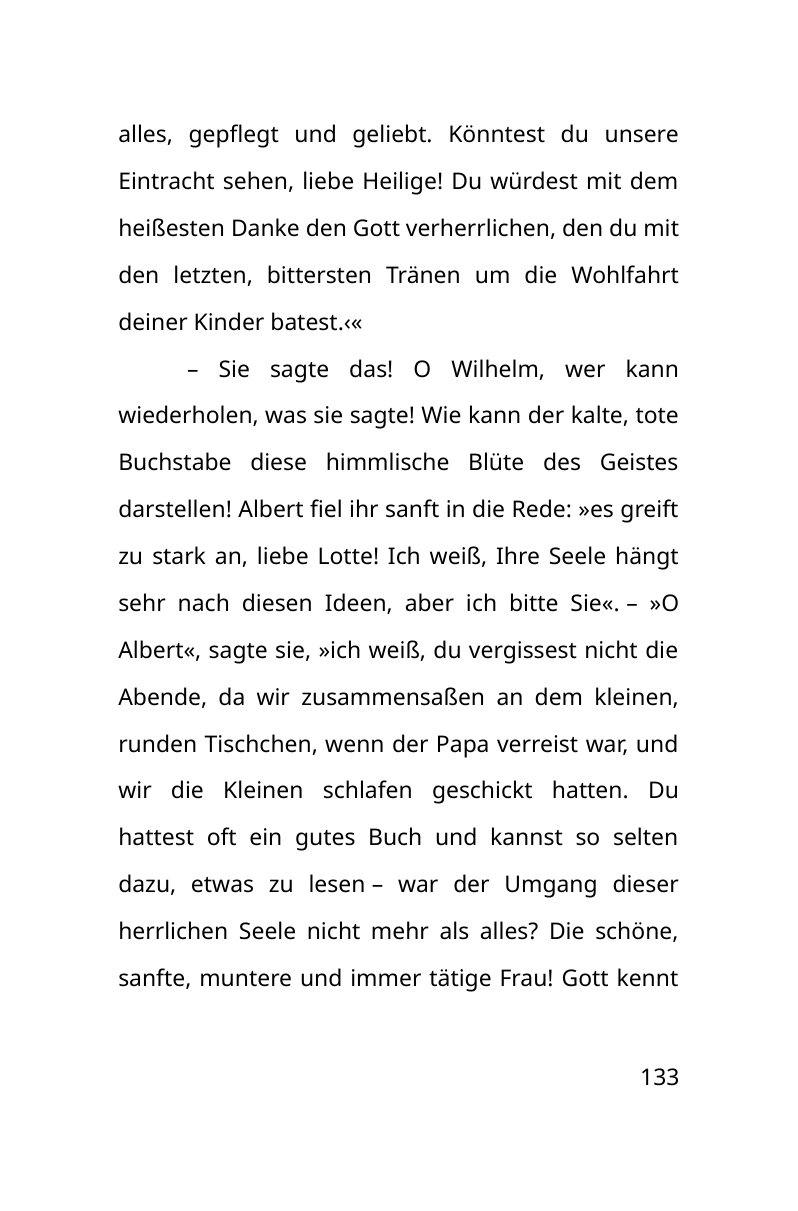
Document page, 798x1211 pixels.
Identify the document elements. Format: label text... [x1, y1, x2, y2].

text alles, gepflegt und geliebt. Könntest du unsere Eintracht sehen, liebe Heilige! Du würdest mit dem heißesten Danke den Gott verherrlichen, den du mit den letzten, bittersten Tränen um die Wohlfahrt deiner Kinder batest.‹« [118, 118, 679, 337]
text – Sie sagte das! O Wilhelm, wer kann wiederholen, was sie sagte! Wie kann der kalte, tote Buchstabe diese himmlische Blüte des Geistes darstellen! Albert fiel ihr sanft in die Rede: »es greift zu stark an, liebe Lotte! Ich weiß, Ihre Seele hängt sehr nach diesen Ideen, aber ich bitte Sie«. – »O Albert«, sagte sie, »ich weiß, du vergissest nicht die Abende, da wir zusammensaßen an dem kleinen, runden Tischchen, wenn der Papa verreist war, und wir die Kleinen schlafen geschickt hatten. Du hattest oft ein gutes Buch und kannst so selten dazu, etwas zu lesen – war der Umgang dieser herrlichen Seele nicht mehr als alles? Die schöne, sanfte, muntere und immer tätige Frau! Gott kennt [118, 352, 679, 993]
